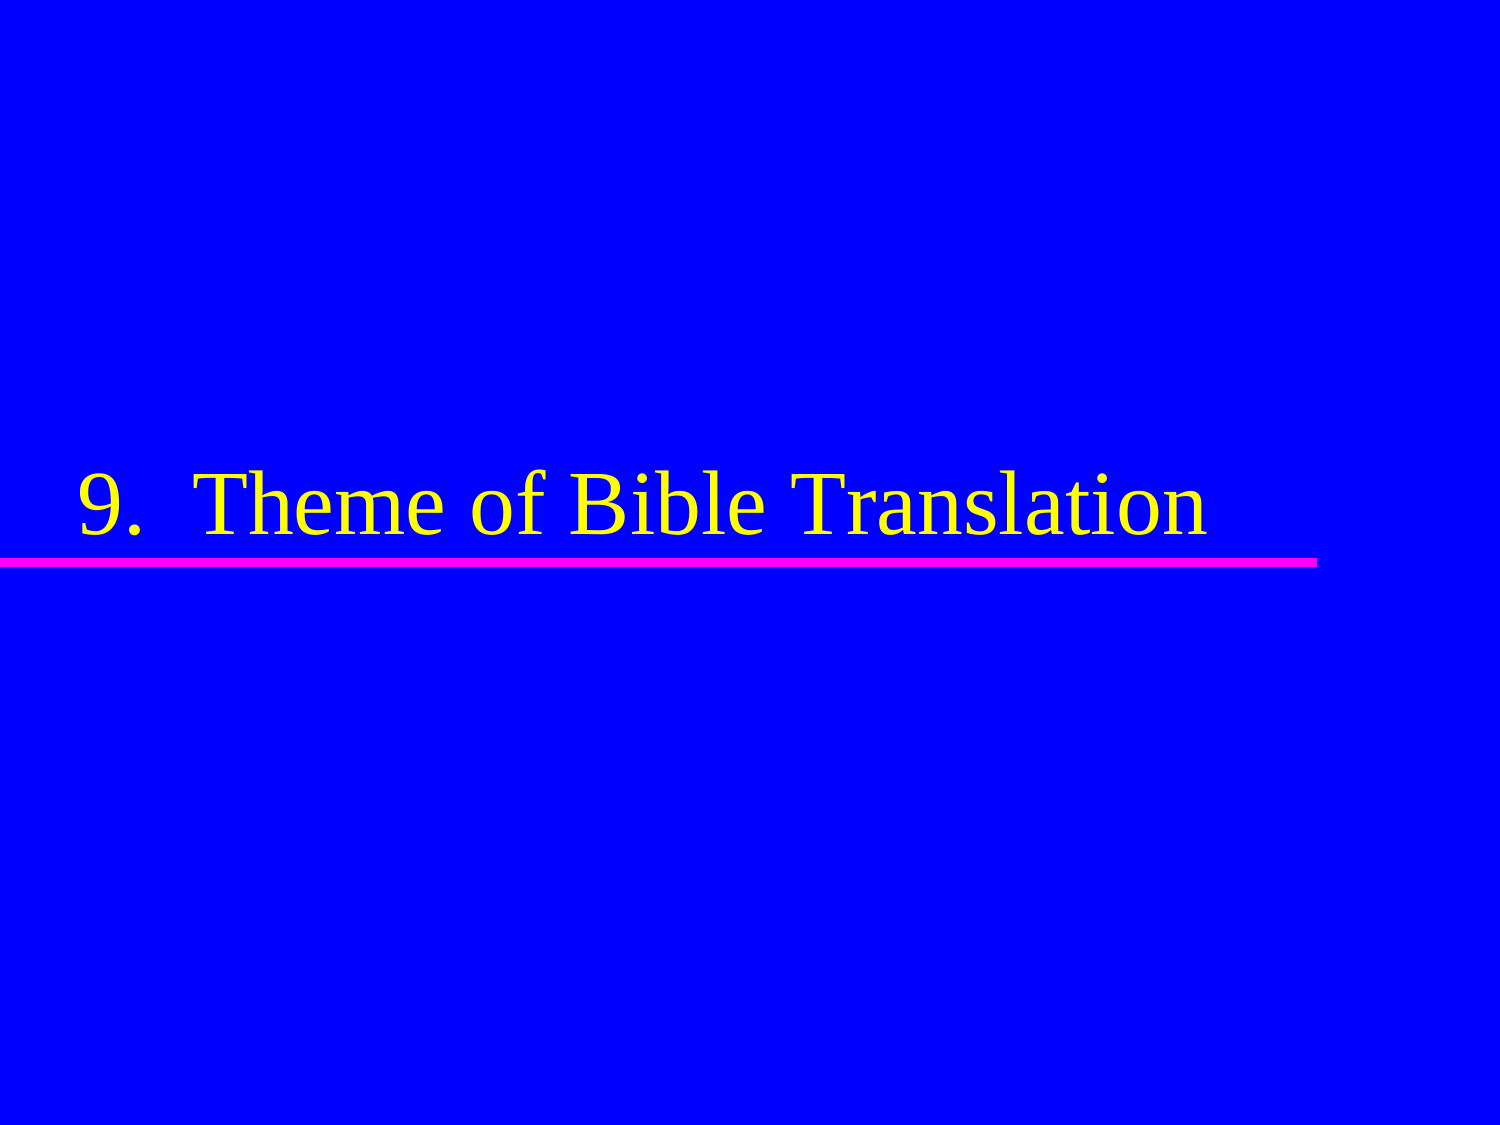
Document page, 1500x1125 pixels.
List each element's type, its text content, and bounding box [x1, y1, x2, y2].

title 9. Theme of Bible Translation [62, 374, 1338, 563]
